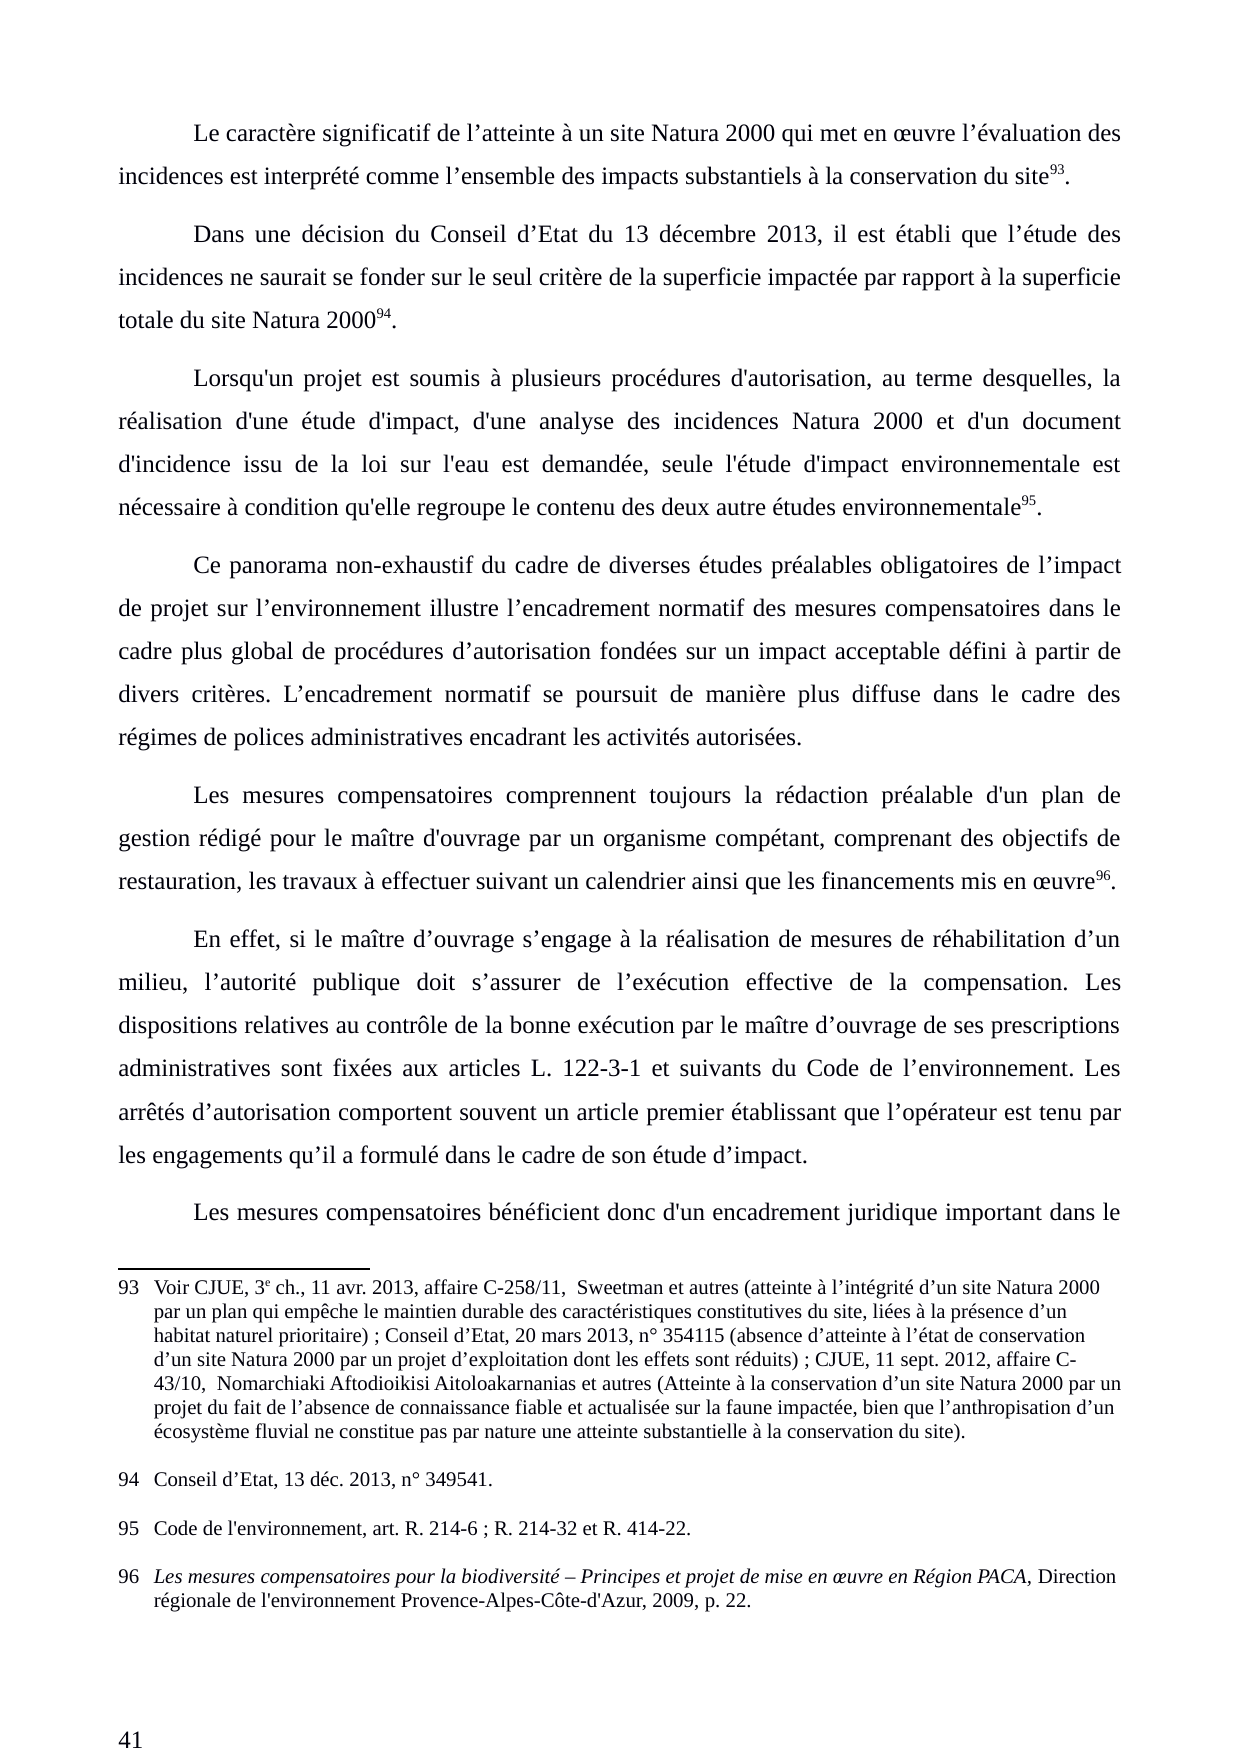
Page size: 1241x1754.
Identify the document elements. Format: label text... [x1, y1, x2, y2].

text Les mesures compensatoires pour la biodiversité – Principes et projet de mise en œuvre en Région PACA, Direction régionale de l'environnement Provence-Alpes-Côte-d'Azur, 2009, p. 22. [118, 1564, 1122, 1612]
text Conseil d’Etat, 13 déc. 2013, n° 349541. [118, 1467, 1122, 1491]
text Lorsqu'un projet est soumis à plusieurs procédures d'autorisation, au terme desquelles, la réalisation d'une étude d'impact, d'une analyse des incidences Natura 2000 et d'un document d'incidence issu de la loi sur l'eau est demandée, seule l'étude d'impact environnementale est nécessaire à condition qu'elle regroupe le contenu des deux autre études environnementale. [118, 363, 1122, 521]
text Ce panorama non-exhaustif du cadre de diverses études préalables obligatoires de l’impact de projet sur l’environnement illustre l’encadrement normatif des mesures compensatoires dans le cadre plus global de procédures d’autorisation fondées sur un impact acceptable défini à partir de divers critères. L’encadrement normatif se poursuit de manière plus diffuse dans le cadre des régimes de polices administratives encadrant les activités autorisées. [118, 550, 1122, 751]
text Code de l'environnement, art. R. 214-6 ; R. 214-32 et R. 414-22. [118, 1516, 1122, 1539]
text Le caractère significatif de l’atteinte à un site Natura 2000 qui met en œuvre l’évaluation des incidences est interprété comme l’ensemble des impacts substantiels à la conservation du site. [118, 118, 1122, 190]
text Les mesures compensatoires comprennent toujours la rédaction préalable d'un plan de gestion rédigé pour le maître d'ouvrage par un organisme compétant, comprenant des objectifs de restauration, les travaux à effectuer suivant un calendrier ainsi que les financements mis en œuvre. [118, 780, 1122, 895]
text Voir CJUE, 3e ch., 11 avr. 2013, affaire C-258/11, Sweetman et autres (atteinte à l’intégrité d’un site Natura 2000 par un plan qui empêche le maintien durable des caractéristiques constitutives du site, liées à la présence d’un habitat naturel prioritaire) ; Conseil d’Etat, 20 mars 2013, n° 354115 (absence d’atteinte à l’état de conservation d’un site Natura 2000 par un projet d’exploitation dont les effets sont réduits) ; CJUE, 11 sept. 2012, affaire C-43/10, Nomarchiaki Aftodioikisi Aitoloakarnanias et autres (Atteinte à la conservation d’un site Natura 2000 par un projet du fait de l’absence de connaissance fiable et actualisée sur la faune impactée, bien que l’anthropisation d’un écosystème fluvial ne constitue pas par nature une atteinte substantielle à la conservation du site). [118, 1275, 1122, 1443]
text En effet, si le maître d’ouvrage s’engage à la réalisation de mesures de réhabilitation d’un milieu, l’autorité publique doit s’assurer de l’exécution effective de la compensation. Les dispositions relatives au contrôle de la bonne exécution par le maître d’ouvrage de ses prescriptions administratives sont fixées aux articles L. 122-3-1 et suivants du Code de l’environnement. Les arrêtés d’autorisation comportent souvent un article premier établissant que l’opérateur est tenu par les engagements qu’il a formulé dans le cadre de son étude d’impact. [118, 924, 1122, 1168]
text Dans une décision du Conseil d’Etat du 13 décembre 2013, il est établi que l’étude des incidences ne saurait se fonder sur le seul critère de la superficie impactée par rapport à la superficie totale du site Natura 2000. [118, 219, 1122, 334]
text Les mesures compensatoires bénéficient donc d'un encadrement juridique important dans le [118, 1197, 1122, 1226]
